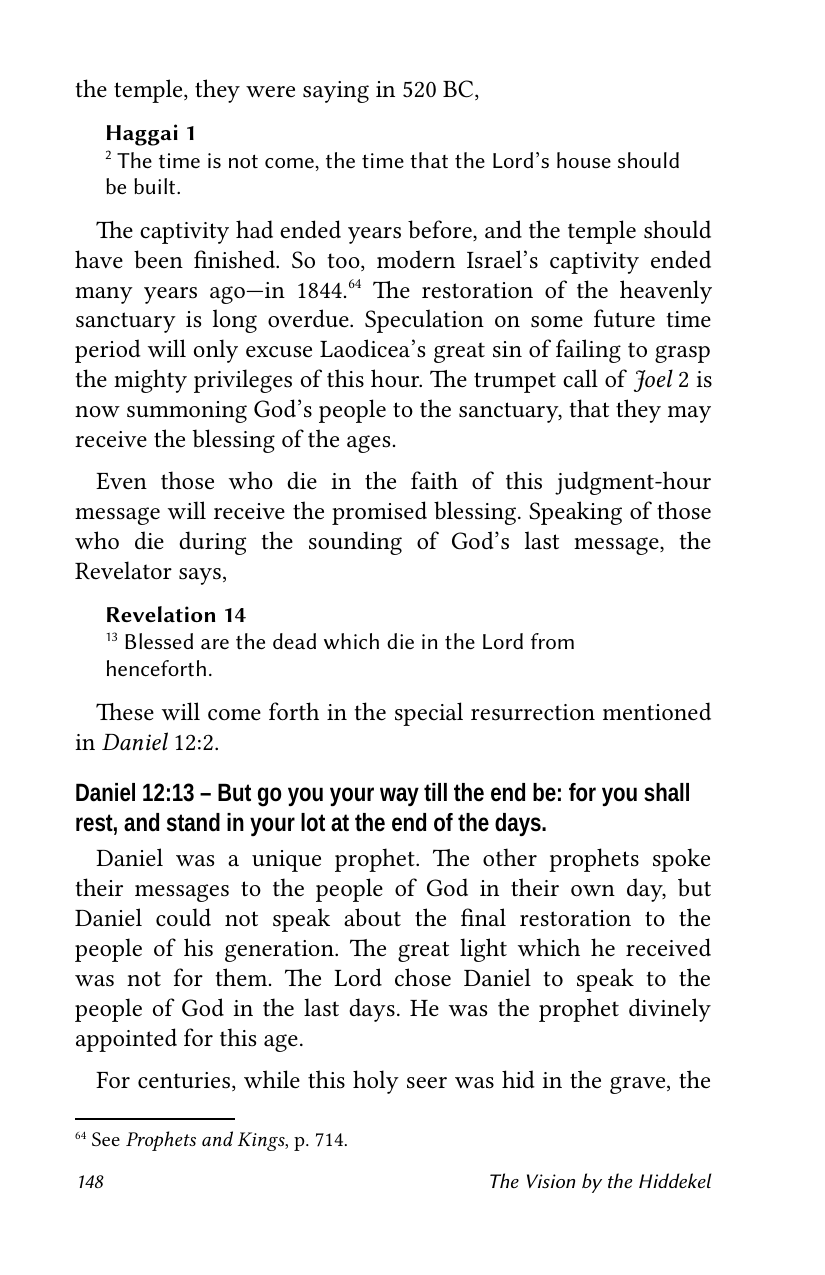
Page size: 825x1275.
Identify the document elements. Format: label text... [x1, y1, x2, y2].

text See Prophets and Kings, p. 714. [75, 1128, 712, 1152]
text Even those who die in the faith of this judgment-hour message will receive the promised blessing. Speaking of those who die during the sounding of God’s last message, the Revelator says, [75, 467, 712, 585]
text Daniel 12:13 – But go you your way till the end be: for you shall rest, and stand in your lot at the end of the days. [75, 778, 712, 837]
text The captivity had ended years before, and the temple should have been finished. So too, modern Israel’s captivity ended many years ago—in 1844. The restoration of the heavenly sanctuary is long overdue. Speculation on some future time period will only excuse Laodicea’s great sin of failing to grasp the mighty privileges of this hour. The trumpet call of Joel 2 is now summoning God’s people to the sanctuary, that they may receive the blessing of the ages. [75, 216, 712, 454]
text Revelation 14 [105, 602, 712, 628]
text Daniel was a unique prophet. The other prophets spoke their messages to the people of God in their own day, but Daniel could not speak about the final restoration to the people of his generation. The great light which he received was not for them. The Lord chose Daniel to speak to the people of God in the last days. He was the prophet divinely appointed for this age. [75, 844, 712, 1052]
text These will come forth in the special resurrection mentioned in Daniel 12:2. [75, 698, 712, 756]
text the temple, they were saying in 520 BC, [75, 75, 712, 103]
text Haggai 1 [105, 120, 712, 146]
text 13 Blessed are the dead which die in the Lord from henceforth. [105, 629, 682, 682]
text 2 The time is not come, the time that the Lord’s house should be built. [105, 147, 682, 200]
text For centuries, while this holy seer was hid in the grave, the [75, 1066, 712, 1094]
